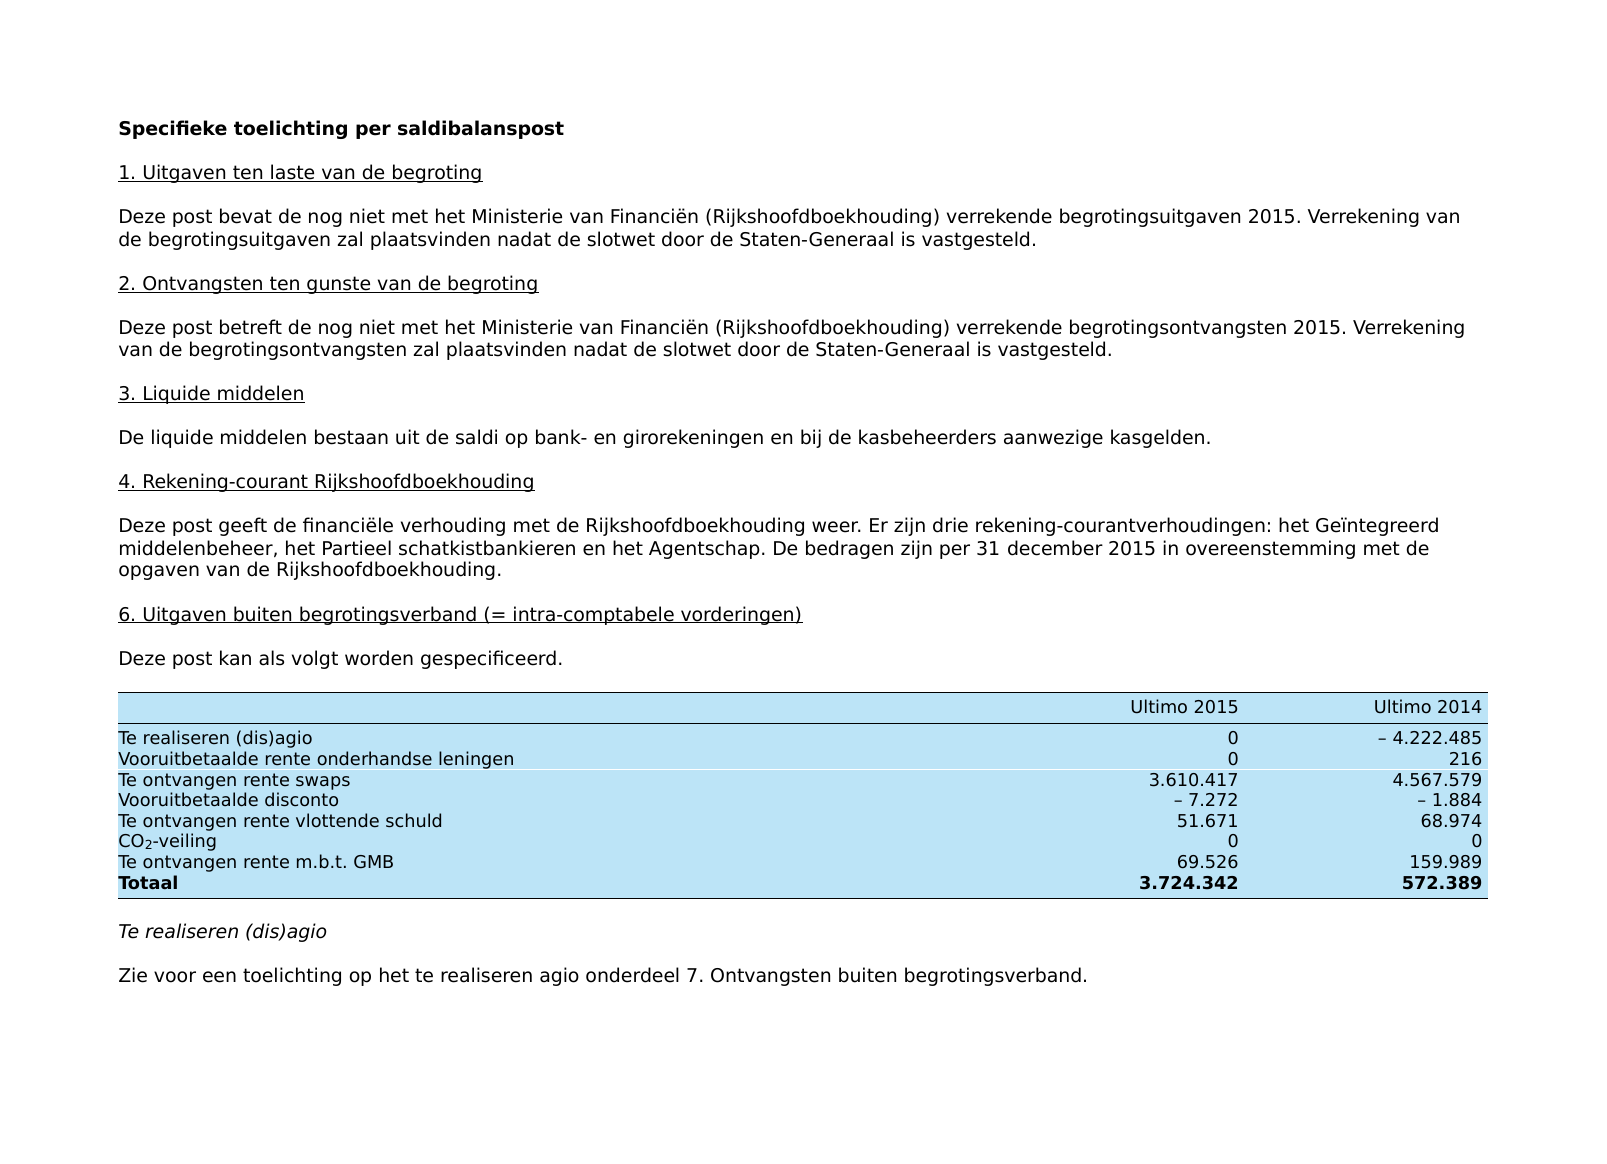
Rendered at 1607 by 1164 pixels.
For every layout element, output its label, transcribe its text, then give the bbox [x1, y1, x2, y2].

subtitle 2. Ontvangsten ten gunste van de begroting [118, 273, 1488, 294]
subtitle 1. Uitgaven ten laste van de begroting [118, 162, 1488, 184]
table_cell Te realiseren (dis)agio [118, 724, 1001, 749]
text Deze post geeft de financiële verhouding met de Rijkshoofdboekhouding weer. Er zijn drie rekening-courantverhoudingen: het Geïntegreerd middelenbeheer, het Partieel schatkistbankieren en het Agentschap. De bedragen zijn per 31 december 2015 in overeenstemming met de opgaven van de Rijkshoofdboekhouding. [118, 515, 1488, 581]
subtitle Specifieke toelichting per saldibalanspost [118, 118, 1488, 140]
table_header Ultimo 2015 [1001, 693, 1244, 723]
table_cell Vooruitbetaalde disconto [118, 790, 1001, 811]
table_cell – 1.884 [1245, 790, 1488, 811]
table_cell 216 [1245, 749, 1488, 769]
table_header Ultimo 2014 [1245, 693, 1488, 723]
table_cell 0 [1001, 749, 1244, 769]
table_cell 0 [1001, 724, 1244, 749]
table_cell Te ontvangen rente vlottende schuld [118, 811, 1001, 831]
text De liquide middelen bestaan uit de saldi op bank- en girorekeningen en bij de kasbeheerders aanwezige kasgelden. [118, 427, 1488, 449]
table_cell Vooruitbetaalde rente onderhandse leningen [118, 749, 1001, 769]
table_cell 4.567.579 [1245, 770, 1488, 790]
table_cell 68.974 [1245, 811, 1488, 831]
text Zie voor een toelichting op het te realiseren agio onderdeel 7. Ontvangsten buiten begrotingsverband. [118, 965, 1488, 987]
table_header [118, 693, 1001, 723]
subtitle Te realiseren (dis)agio [118, 921, 1488, 943]
table_cell – 4.222.485 [1245, 724, 1488, 749]
table_cell Te ontvangen rente m.b.t. GMB [118, 852, 1001, 873]
table_cell 572.389 [1245, 873, 1488, 898]
table_cell CO2-veiling [118, 831, 1001, 852]
text Deze post bevat de nog niet met het Ministerie van Financiën (Rijkshoofdboekhouding) verrekende begrotingsuitgaven 2015. Verrekening van de begrotingsuitgaven zal plaatsvinden nadat de slotwet door de Staten-Generaal is vastgesteld. [118, 206, 1488, 250]
table_cell 159.989 [1245, 852, 1488, 873]
table_cell 0 [1245, 831, 1488, 852]
table_cell – 7.272 [1001, 790, 1244, 811]
table_cell 3.610.417 [1001, 770, 1244, 790]
subtitle 3. Liquide middelen [118, 383, 1488, 405]
subtitle 6. Uitgaven buiten begrotingsverband (= intra-comptabele vorderingen) [118, 603, 1488, 626]
table_cell 69.526 [1001, 852, 1244, 873]
text Deze post kan als volgt worden gespecificeerd. [118, 648, 1488, 670]
table_cell 51.671 [1001, 811, 1244, 831]
subtitle 4. Rekening-courant Rijkshoofdboekhouding [118, 471, 1488, 493]
text Deze post betreft de nog niet met het Ministerie van Financiën (Rijkshoofdboekhouding) verrekende begrotingsontvangsten 2015. Verrekening van de begrotingsontvangsten zal plaatsvinden nadat de slotwet door de Staten-Generaal is vastgesteld. [118, 317, 1488, 361]
table_cell 0 [1001, 831, 1244, 852]
table_cell 3.724.342 [1001, 873, 1244, 898]
table_cell Totaal [118, 873, 1001, 898]
table_cell Te ontvangen rente swaps [118, 770, 1001, 790]
